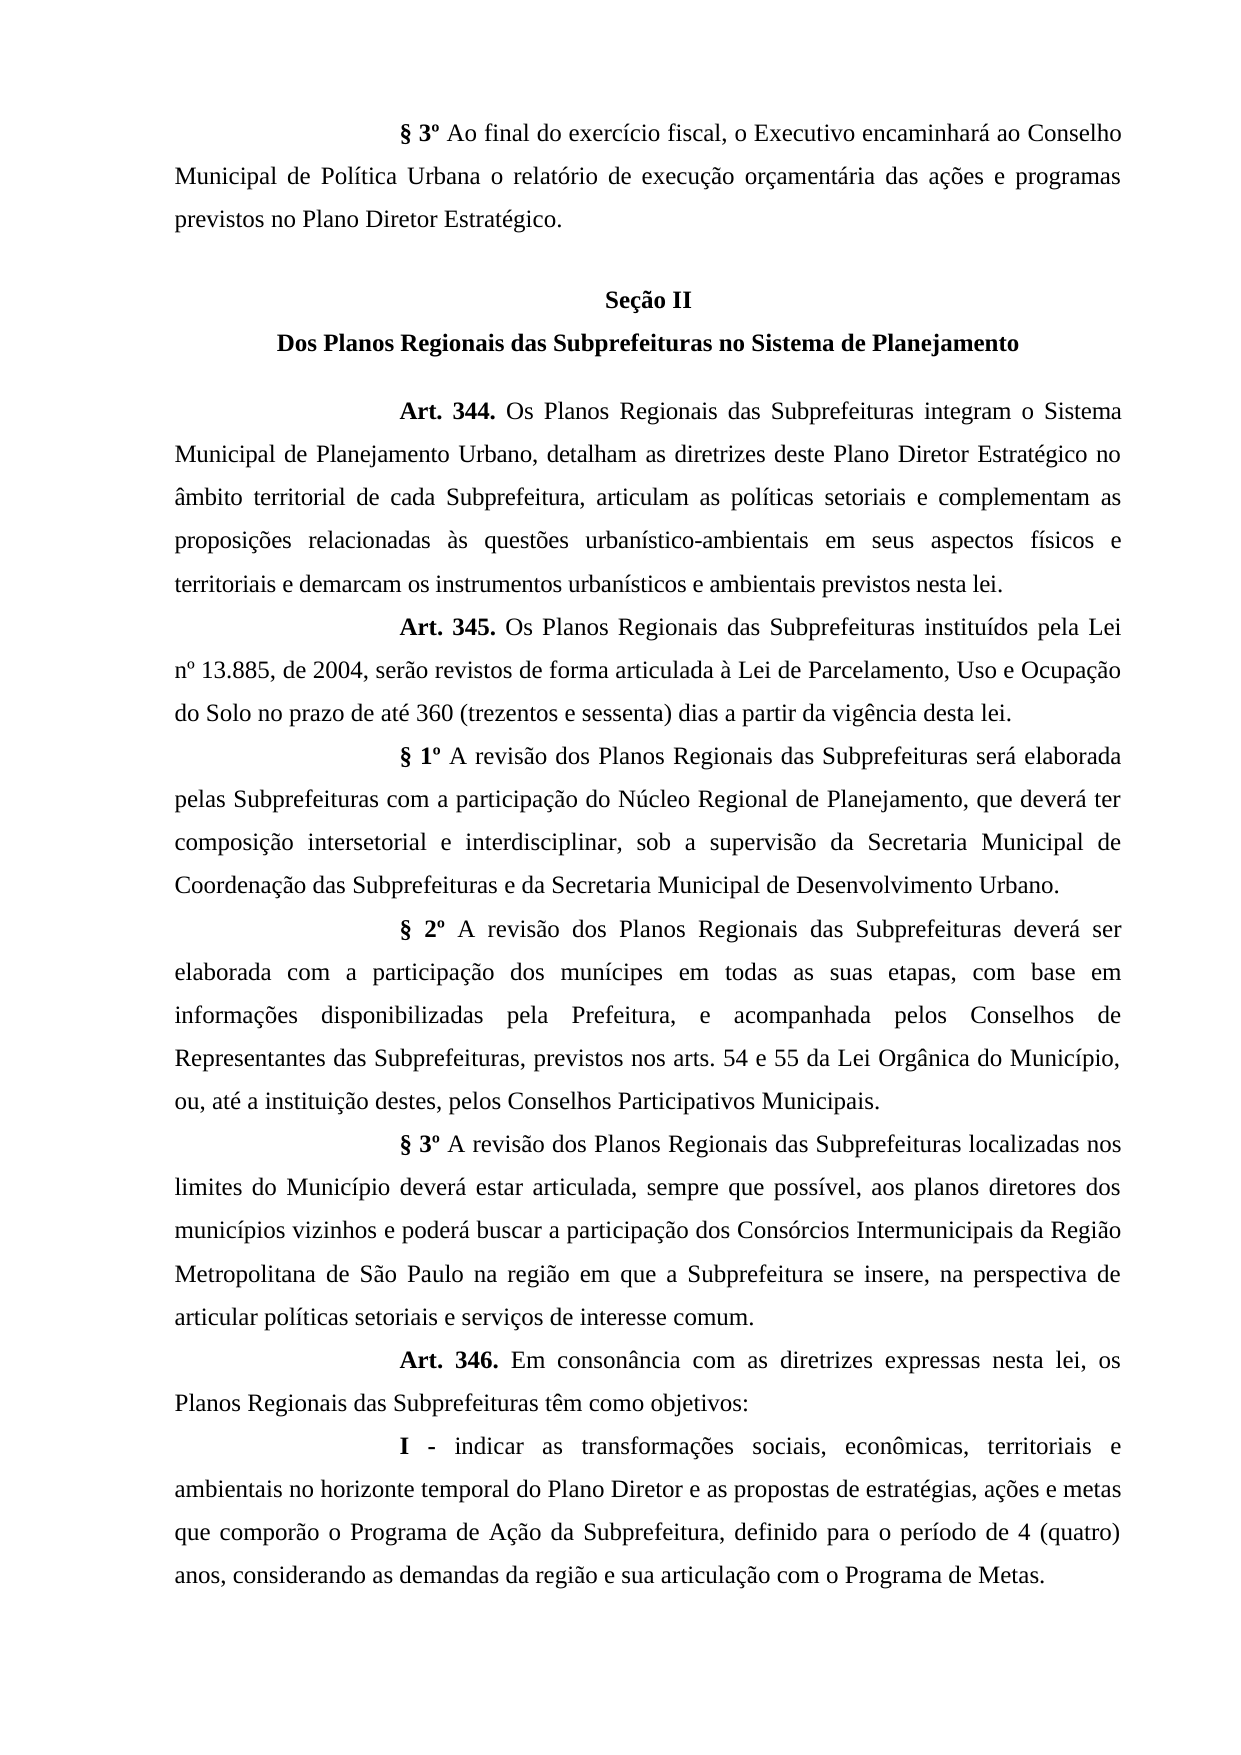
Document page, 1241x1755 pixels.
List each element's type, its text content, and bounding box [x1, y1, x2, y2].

text I - indicar as transformações sociais, econômicas, territoriais e ambientais no horizonte temporal do Plano Diretor e as propostas de estratégias, ações e metas que comporão o Programa de Ação da Subprefeitura, definido para o período de 4 (quatro) anos, considerando as demandas da região e sua articulação com o Programa de Metas. [174, 1431, 1122, 1589]
text § 3º Ao final do exercício fiscal, o Executivo encaminhará ao Conselho Municipal de Política Urbana o relatório de execução orçamentária das ações e programas previstos no Plano Diretor Estratégico. [174, 118, 1122, 233]
text § 3º A revisão dos Planos Regionais das Subprefeituras localizadas nos limites do Município deverá estar articulada, sempre que possível, aos planos diretores dos municípios vizinhos e poderá buscar a participação dos Consórcios Intermunicipais da Região Metropolitana de São Paulo na região em que a Subprefeitura se insere, na perspectiva de articular políticas setoriais e serviços de interesse comum. [174, 1129, 1122, 1331]
text § 1º A revisão dos Planos Regionais das Subprefeituras será elaborada pelas Subprefeituras com a participação do Núcleo Regional de Planejamento, que deverá ter composição intersetorial e interdisciplinar, sob a supervisão da Secretaria Municipal de Coordenação das Subprefeituras e da Secretaria Municipal de Desenvolvimento Urbano. [174, 741, 1122, 899]
text Art. 346. Em consonância com as diretrizes expressas nesta lei, os Planos Regionais das Subprefeituras têm como objetivos: [174, 1345, 1122, 1417]
text Dos Planos Regionais das Subprefeituras no Sistema de Planejamento [174, 328, 1122, 357]
text Art. 344. Os Planos Regionais das Subprefeituras integram o Sistema Municipal de Planejamento Urbano, detalham as diretrizes deste Plano Diretor Estratégico no âmbito territorial de cada Subprefeitura, articulam as políticas setoriais e complementam as proposições relacionadas às questões urbanístico-ambientais em seus aspectos físicos e territoriais e demarcam os instrumentos urbanísticos e ambientais previstos nesta lei. [174, 396, 1122, 597]
text Seção II [174, 285, 1122, 314]
text Art. 345. Os Planos Regionais das Subprefeituras instituídos pela Lei nº 13.885, de 2004, serão revistos de forma articulada à Lei de Parcelamento, Uso e Ocupação do Solo no prazo de até 360 (trezentos e sessenta) dias a partir da vigência desta lei. [174, 612, 1122, 727]
text § 2º A revisão dos Planos Regionais das Subprefeituras deverá ser elaborada com a participação dos munícipes em todas as suas etapas, com base em informações disponibilizadas pela Prefeitura, e acompanhada pelos Conselhos de Representantes das Subprefeituras, previstos nos arts. 54 e 55 da Lei Orgânica do Município, ou, até a instituição destes, pelos Conselhos Participativos Municipais. [174, 914, 1122, 1115]
